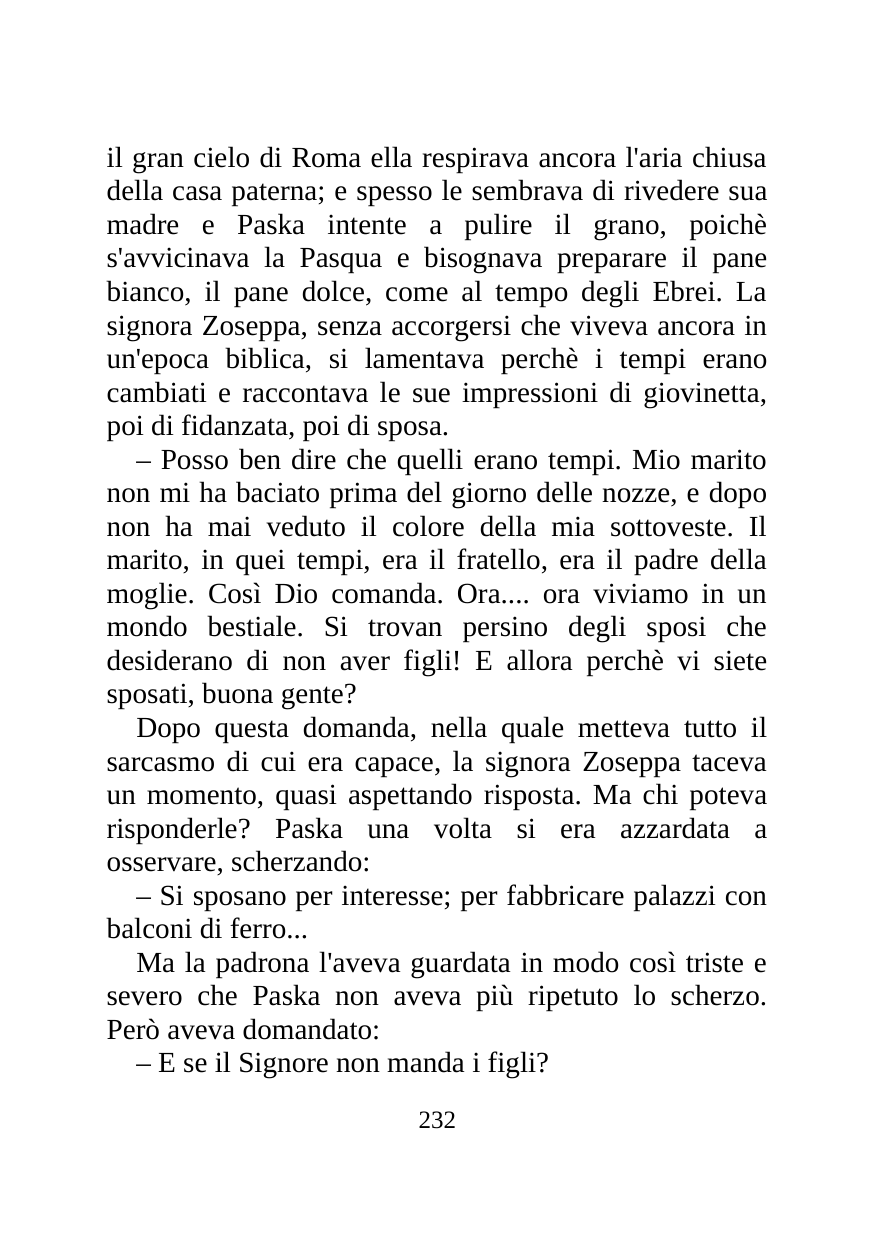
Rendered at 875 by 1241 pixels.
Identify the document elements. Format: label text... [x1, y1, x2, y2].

text – Si sposano per interesse; per fabbricare palazzi con balconi di ferro... [106, 878, 768, 945]
text – E se il Signore non manda i figli? [106, 1046, 768, 1079]
text Dopo questa domanda, nella quale metteva tutto il sarcasmo di cui era capace, la signora Zoseppa taceva un momento, quasi aspettando risposta. Ma chi poteva risponderle? Paska una volta si era azzardata a osservare, scherzando: [106, 710, 768, 878]
text il gran cielo di Roma ella respirava ancora l'aria chiusa della casa paterna; e spesso le sembrava di rivedere sua madre e Paska intente a pulire il grano, poichè s'avvicinava la Pasqua e bisognava preparare il pane bianco, il pane dolce, come al tempo degli Ebrei. La signora Zoseppa, senza accorgersi che viveva ancora in un'epoca biblica, si lamentava perchè i tempi erano cambiati e raccontava le sue impressioni di giovinetta, poi di fidanzata, poi di sposa. [106, 140, 768, 442]
text Ma la padrona l'aveva guardata in modo così triste e severo che Paska non aveva più ripetuto lo scherzo. Però aveva domandato: [106, 945, 768, 1046]
text – Posso ben dire che quelli erano tempi. Mio marito non mi ha baciato prima del giorno delle nozze, e dopo non ha mai veduto il colore della mia sottoveste. Il marito, in quei tempi, era il fratello, era il padre della moglie. Così Dio comanda. Ora.... ora viviamo in un mondo bestiale. Si trovan persino degli sposi che desiderano di non aver figli! E allora perchè vi siete sposati, buona gente? [106, 442, 768, 710]
